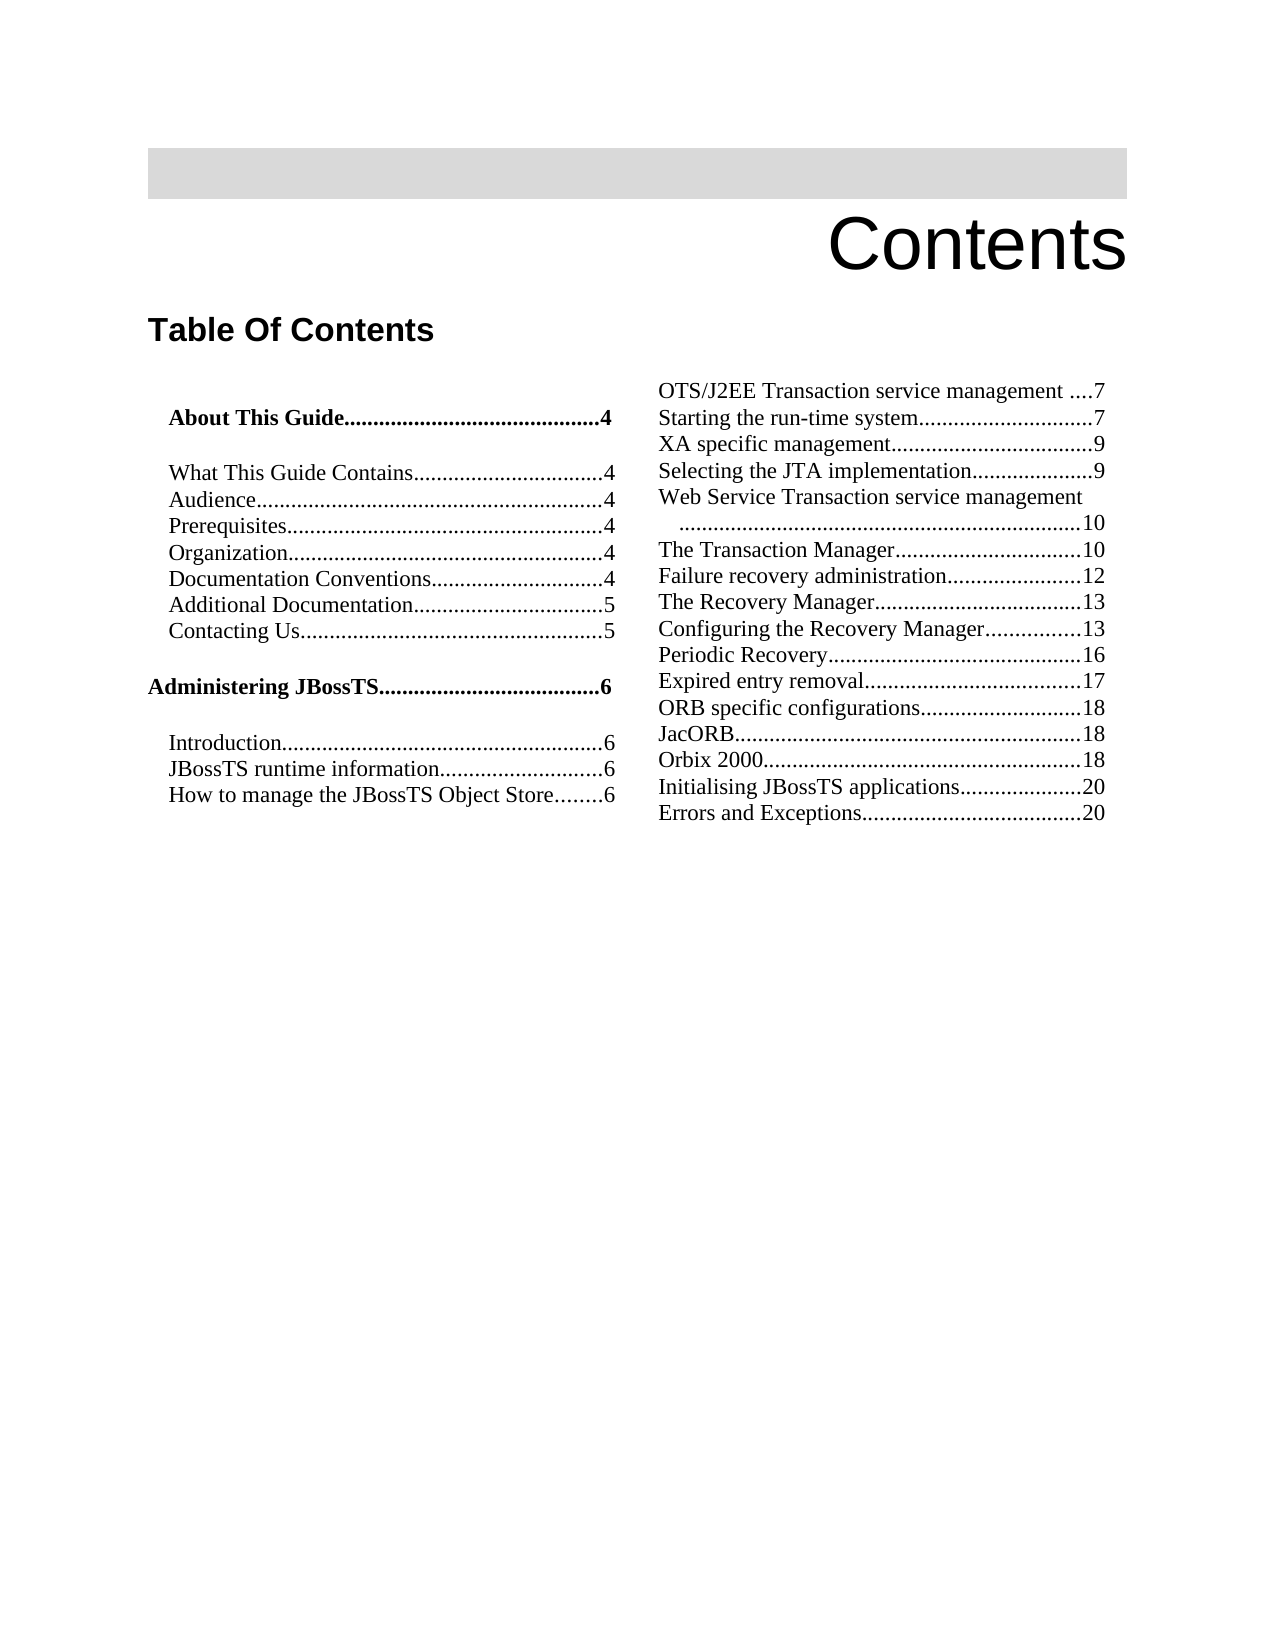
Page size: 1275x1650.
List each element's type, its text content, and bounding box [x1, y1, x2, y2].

text Administering JBossTS 6 [148, 673, 637, 699]
text Starting the run-time system 7 [658, 404, 1105, 430]
title Contents [263, 199, 1127, 285]
text XA specific management 9 [658, 430, 1105, 457]
text Organization 4 [168, 538, 615, 565]
text Expired entry removal 17 [658, 667, 1105, 694]
subtitle Table Of Contents [148, 310, 1127, 348]
text Contacting Us 5 [168, 618, 615, 644]
text OTS/J2EE Transaction service management 7 [658, 378, 1105, 404]
text What This Guide Contains 4 [168, 459, 615, 486]
text Selecting the JTA implementation 9 [658, 457, 1105, 483]
text JBossTS runtime information 6 [168, 755, 615, 781]
text How to manage the JBossTS Object Store 6 [168, 781, 615, 808]
text ORB specific configurations 18 [658, 694, 1105, 720]
text Audience 4 [168, 486, 615, 512]
text Additional Documentation 5 [168, 591, 615, 618]
text Web Service Transaction service management 10 [658, 483, 1105, 536]
text About This Guide 4 [148, 378, 637, 430]
text Orbix 2000 18 [658, 747, 1105, 773]
text Periodic Recovery 16 [658, 641, 1105, 667]
text Introduction 6 [168, 729, 615, 755]
text Documentation Conventions 4 [168, 565, 615, 591]
text Configuring the Recovery Manager 13 [658, 615, 1105, 641]
text Errors and Exceptions 20 [658, 799, 1105, 826]
text Initialising JBossTS applications 20 [658, 773, 1105, 799]
text The Transaction Manager 10 [658, 536, 1105, 562]
text Prerequisites 4 [168, 512, 615, 538]
text JacORB 18 [658, 720, 1105, 747]
text The Recovery Manager 13 [658, 588, 1105, 615]
text Failure recovery administration 12 [658, 562, 1105, 588]
